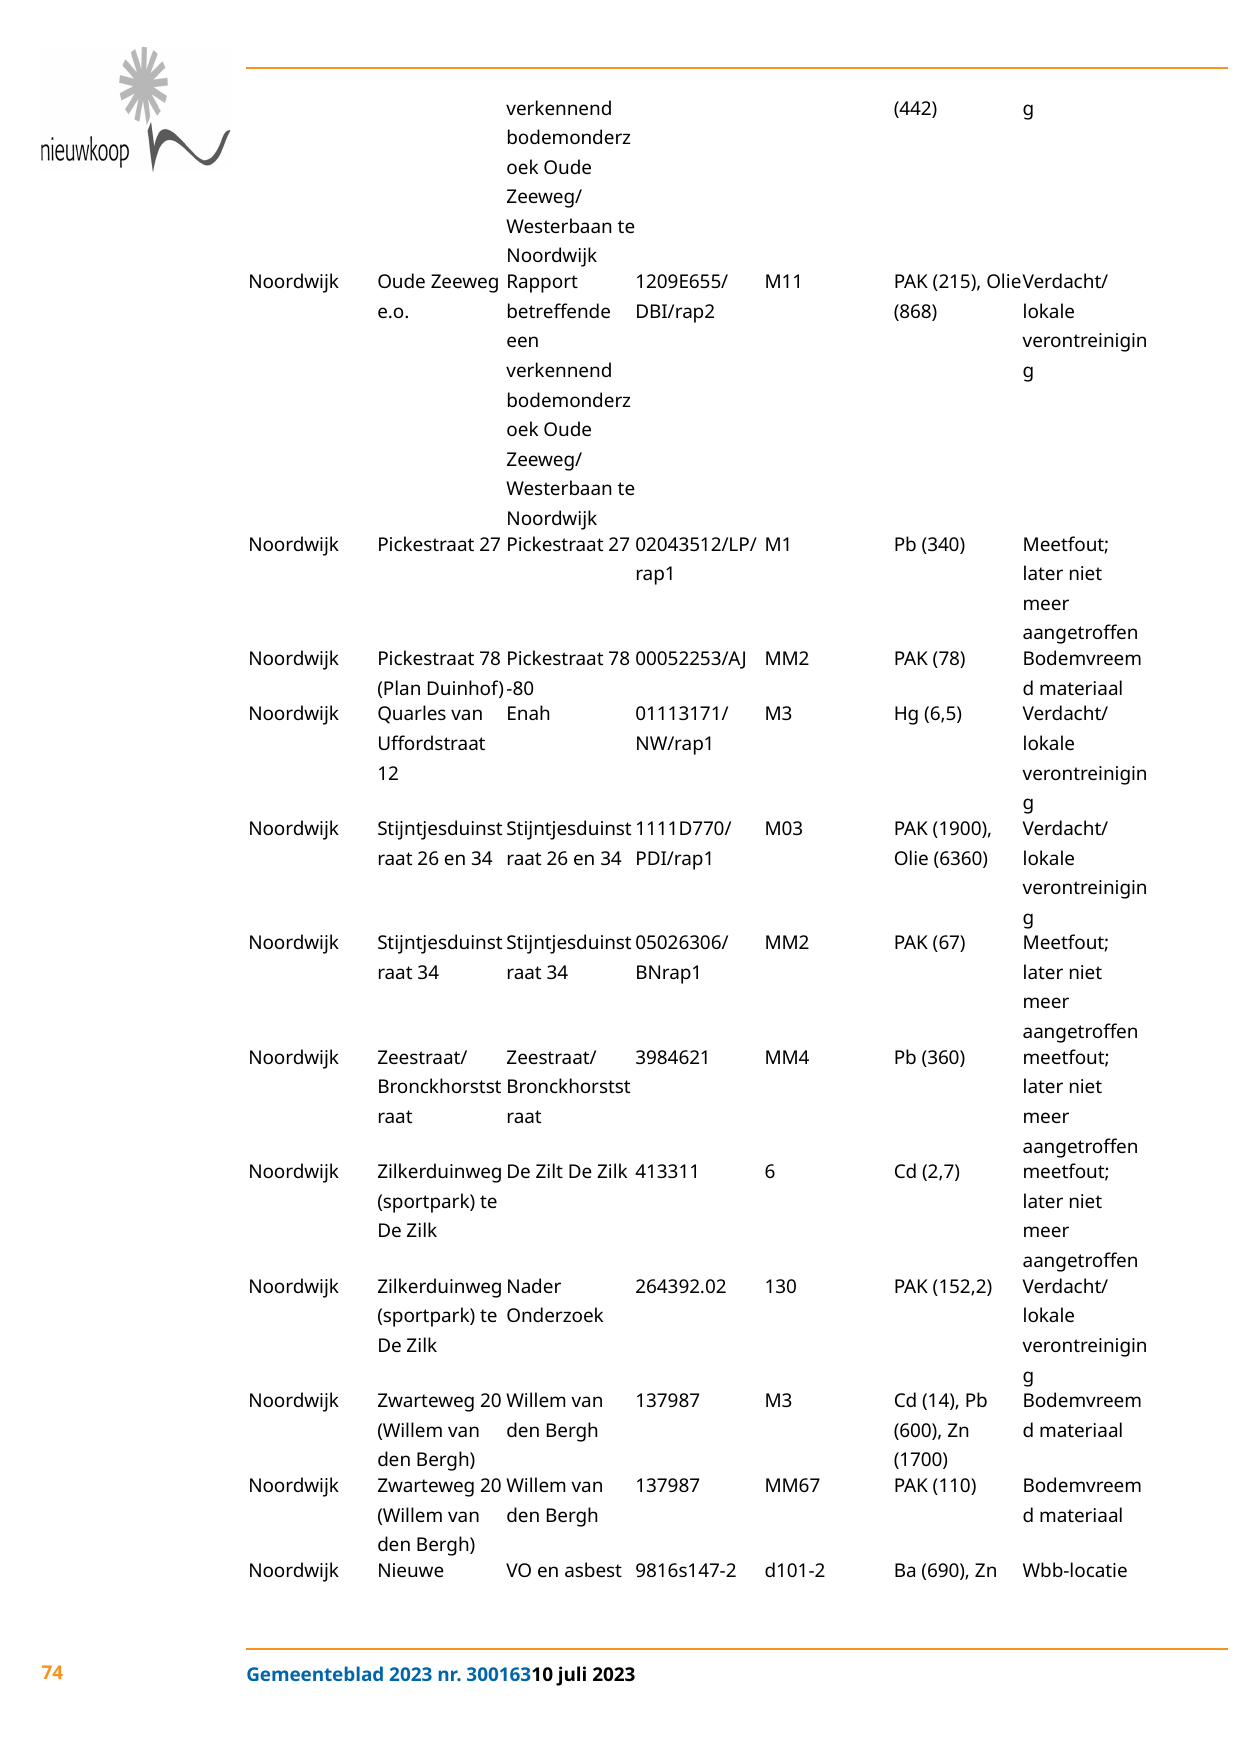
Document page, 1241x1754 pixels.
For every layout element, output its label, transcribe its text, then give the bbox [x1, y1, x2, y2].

table_cell Bodemvreemd materiaal [1023, 1388, 1152, 1472]
table_cell 02043512/LP/rap1 [635, 531, 764, 645]
table_cell Bodemvreemd materiaal [1023, 645, 1152, 701]
table_cell [377, 95, 506, 268]
table_cell M3 [764, 701, 893, 815]
table_cell d101-2 [764, 1557, 893, 1583]
table_cell Zilkerduinweg (sportpark) te De Zilk [377, 1159, 506, 1273]
table_cell (442) [894, 95, 1022, 268]
table_cell Verdacht/lokale verontreiniging [1023, 701, 1152, 815]
table_cell Wbb-locatie [1023, 1557, 1152, 1583]
table_cell [764, 95, 893, 268]
table_cell Noordwijk [248, 1557, 377, 1583]
table_cell Stijntjesduinstraat 26 en 34 [377, 815, 506, 929]
table_cell Verdacht/lokale verontreiniging [1023, 815, 1152, 929]
table_cell PAK (67) [894, 930, 1022, 1044]
table_cell Noordwijk [248, 1159, 377, 1273]
table_cell Zwarteweg 20 (Willem van den Bergh) [377, 1473, 506, 1557]
table_cell 6 [764, 1159, 893, 1273]
table_cell Noordwijk [248, 269, 377, 531]
table_cell Noordwijk [248, 645, 377, 701]
table_cell Pickestraat 27 [506, 531, 635, 645]
table_cell Nader Onderzoek [506, 1273, 635, 1387]
table_cell MM67 [764, 1473, 893, 1557]
table_cell M11 [764, 269, 893, 531]
table_cell Zwarteweg 20 (Willem van den Bergh) [377, 1388, 506, 1472]
table_cell M1 [764, 531, 893, 645]
table_cell MM4 [764, 1044, 893, 1158]
table_cell MM2 [764, 930, 893, 1044]
table_cell 01113171/NW/rap1 [635, 701, 764, 815]
table_cell Willem van den Bergh [506, 1473, 635, 1557]
table_cell Zeestraat/Bronckhorststraat [506, 1044, 635, 1158]
table_cell Zeestraat/Bronckhorststraat [377, 1044, 506, 1158]
table_cell Noordwijk [248, 1044, 377, 1158]
table_cell 137987 [635, 1473, 764, 1557]
table_cell PAK (110) [894, 1473, 1022, 1557]
table_cell 1209E655/DBI/rap2 [635, 269, 764, 531]
table_cell [248, 95, 377, 268]
table_cell MM2 [764, 645, 893, 701]
table_cell meetfout; later niet meer aangetroffen [1023, 1159, 1152, 1273]
table_cell PAK (1900), Olie (6360) [894, 815, 1022, 929]
table_cell PAK (152,2) [894, 1273, 1022, 1387]
table_cell Noordwijk [248, 701, 377, 815]
table_cell Meetfout; later niet meer aangetroffen [1023, 531, 1152, 645]
table_cell Pickestraat 27 [377, 531, 506, 645]
table_cell VO en asbest [506, 1557, 635, 1583]
table_cell Cd (2,7) [894, 1159, 1022, 1273]
table_cell Cd (14), Pb (600), Zn (1700) [894, 1388, 1022, 1472]
table_cell Verdacht/lokale verontreiniging [1023, 269, 1152, 531]
table_cell M03 [764, 815, 893, 929]
table_cell Stijntjesduinstraat 34 [377, 930, 506, 1044]
table_cell Noordwijk [248, 1388, 377, 1472]
table_cell verkennend bodemonderzoek Oude Zeeweg/ Westerbaan te Noordwijk [506, 95, 635, 268]
table_cell meetfout; later niet meer aangetroffen [1023, 1044, 1152, 1158]
table_cell Nieuwe [377, 1557, 506, 1583]
table_cell De Zilt De Zilk [506, 1159, 635, 1273]
picture [41, 47, 231, 172]
table_cell Pickestraat 78 (Plan Duinhof) [377, 645, 506, 701]
table_cell Willem van den Bergh [506, 1388, 635, 1472]
table_cell Noordwijk [248, 930, 377, 1044]
table_cell Rapport betreffende een verkennend bodemonderzoek Oude Zeeweg/ Westerbaan te Noordwijk [506, 269, 635, 531]
table_cell M3 [764, 1388, 893, 1472]
table_cell Pickestraat 78 -80 [506, 645, 635, 701]
table_cell Bodemvreemd materiaal [1023, 1473, 1152, 1557]
table_cell 00052253/AJ [635, 645, 764, 701]
table_cell 3984621 [635, 1044, 764, 1158]
table_cell 9816s147-2 [635, 1557, 764, 1583]
table_cell 413311 [635, 1159, 764, 1273]
table_cell Zilkerduinweg (sportpark) te De Zilk [377, 1273, 506, 1387]
table_cell Ba (690), Zn [894, 1557, 1022, 1583]
table_cell [635, 95, 764, 268]
table_cell g [1023, 95, 1152, 268]
table_cell 05026306/BNrap1 [635, 930, 764, 1044]
table_cell Enah [506, 701, 635, 815]
table_cell Noordwijk [248, 815, 377, 929]
table_cell Hg (6,5) [894, 701, 1022, 815]
table_cell Pb (360) [894, 1044, 1022, 1158]
table_cell Noordwijk [248, 1473, 377, 1557]
table_cell PAK (78) [894, 645, 1022, 701]
table_cell Stijntjesduinstraat 34 [506, 930, 635, 1044]
table_cell 1111D770/PDI/rap1 [635, 815, 764, 929]
table_cell PAK (215), Olie (868) [894, 269, 1022, 531]
table_cell Noordwijk [248, 531, 377, 645]
table_cell Pb (340) [894, 531, 1022, 645]
table_cell 130 [764, 1273, 893, 1387]
table_cell 137987 [635, 1388, 764, 1472]
table_cell Meetfout; later niet meer aangetroffen [1023, 930, 1152, 1044]
table_cell Quarles van Uffordstraat 12 [377, 701, 506, 815]
table_cell 264392.02 [635, 1273, 764, 1387]
table_cell Stijntjesduinstraat 26 en 34 [506, 815, 635, 929]
table_cell Noordwijk [248, 1273, 377, 1387]
table_cell Oude Zeeweg e.o. [377, 269, 506, 531]
table_cell Verdacht/lokale verontreiniging [1023, 1273, 1152, 1387]
